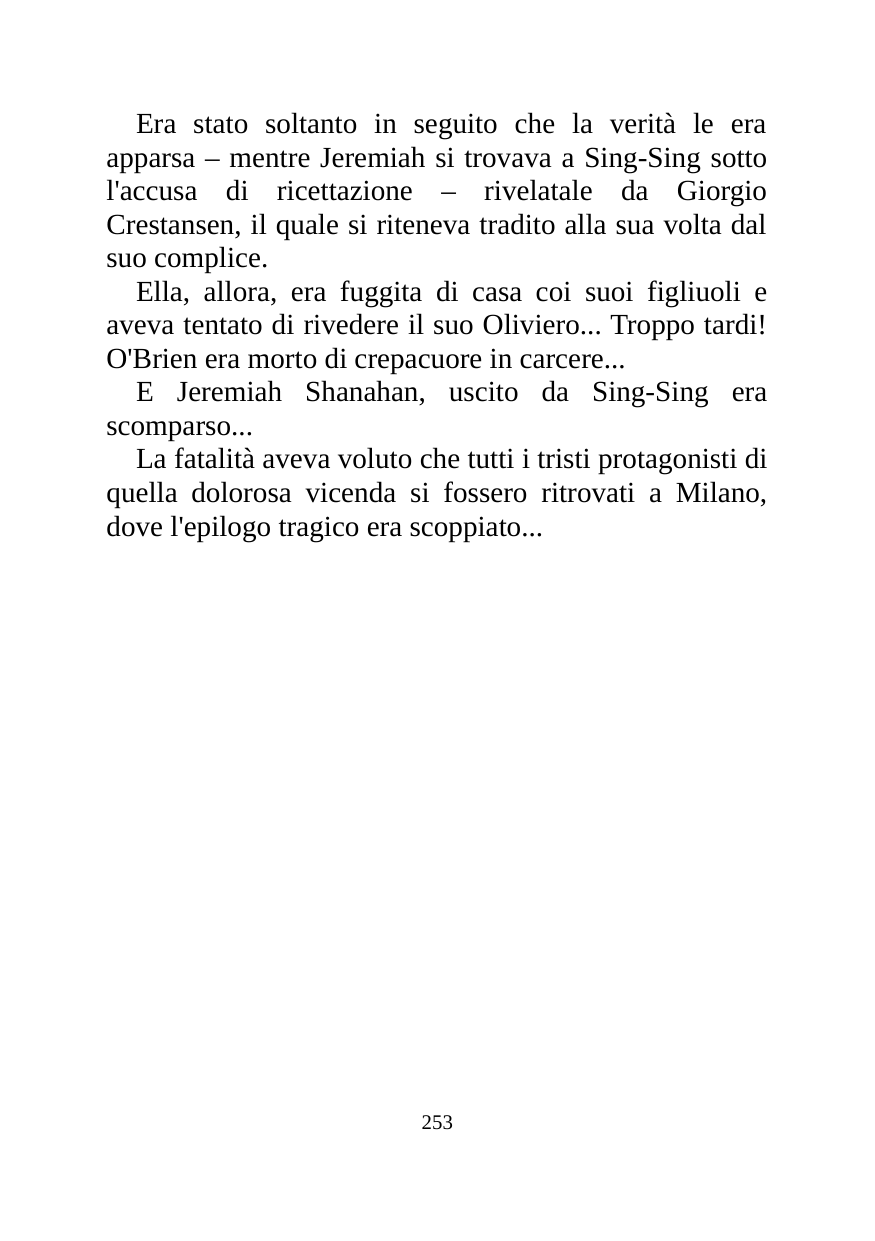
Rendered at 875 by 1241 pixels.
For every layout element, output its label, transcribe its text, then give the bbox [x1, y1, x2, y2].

text La fatalità aveva voluto che tutti i tristi protagonisti di quella dolorosa vicenda si fossero ritrovati a Milano, dove l'epilogo tragico era scoppiato... [106, 442, 768, 542]
text E Jeremiah Shanahan, uscito da Sing-Sing era scomparso... [106, 374, 768, 442]
text Era stato soltanto in seguito che la verità le era apparsa – mentre Jeremiah si trovava a Sing-Sing sotto l'accusa di ricettazione – rivelatale da Giorgio Crestansen, il quale si riteneva tradito alla sua volta dal suo complice. [106, 106, 768, 274]
text Ella, allora, era fuggita di casa coi suoi figliuoli e aveva tentato di rivedere il suo Oliviero... Troppo tardi! O'Brien era morto di crepacuore in carcere... [106, 274, 768, 374]
